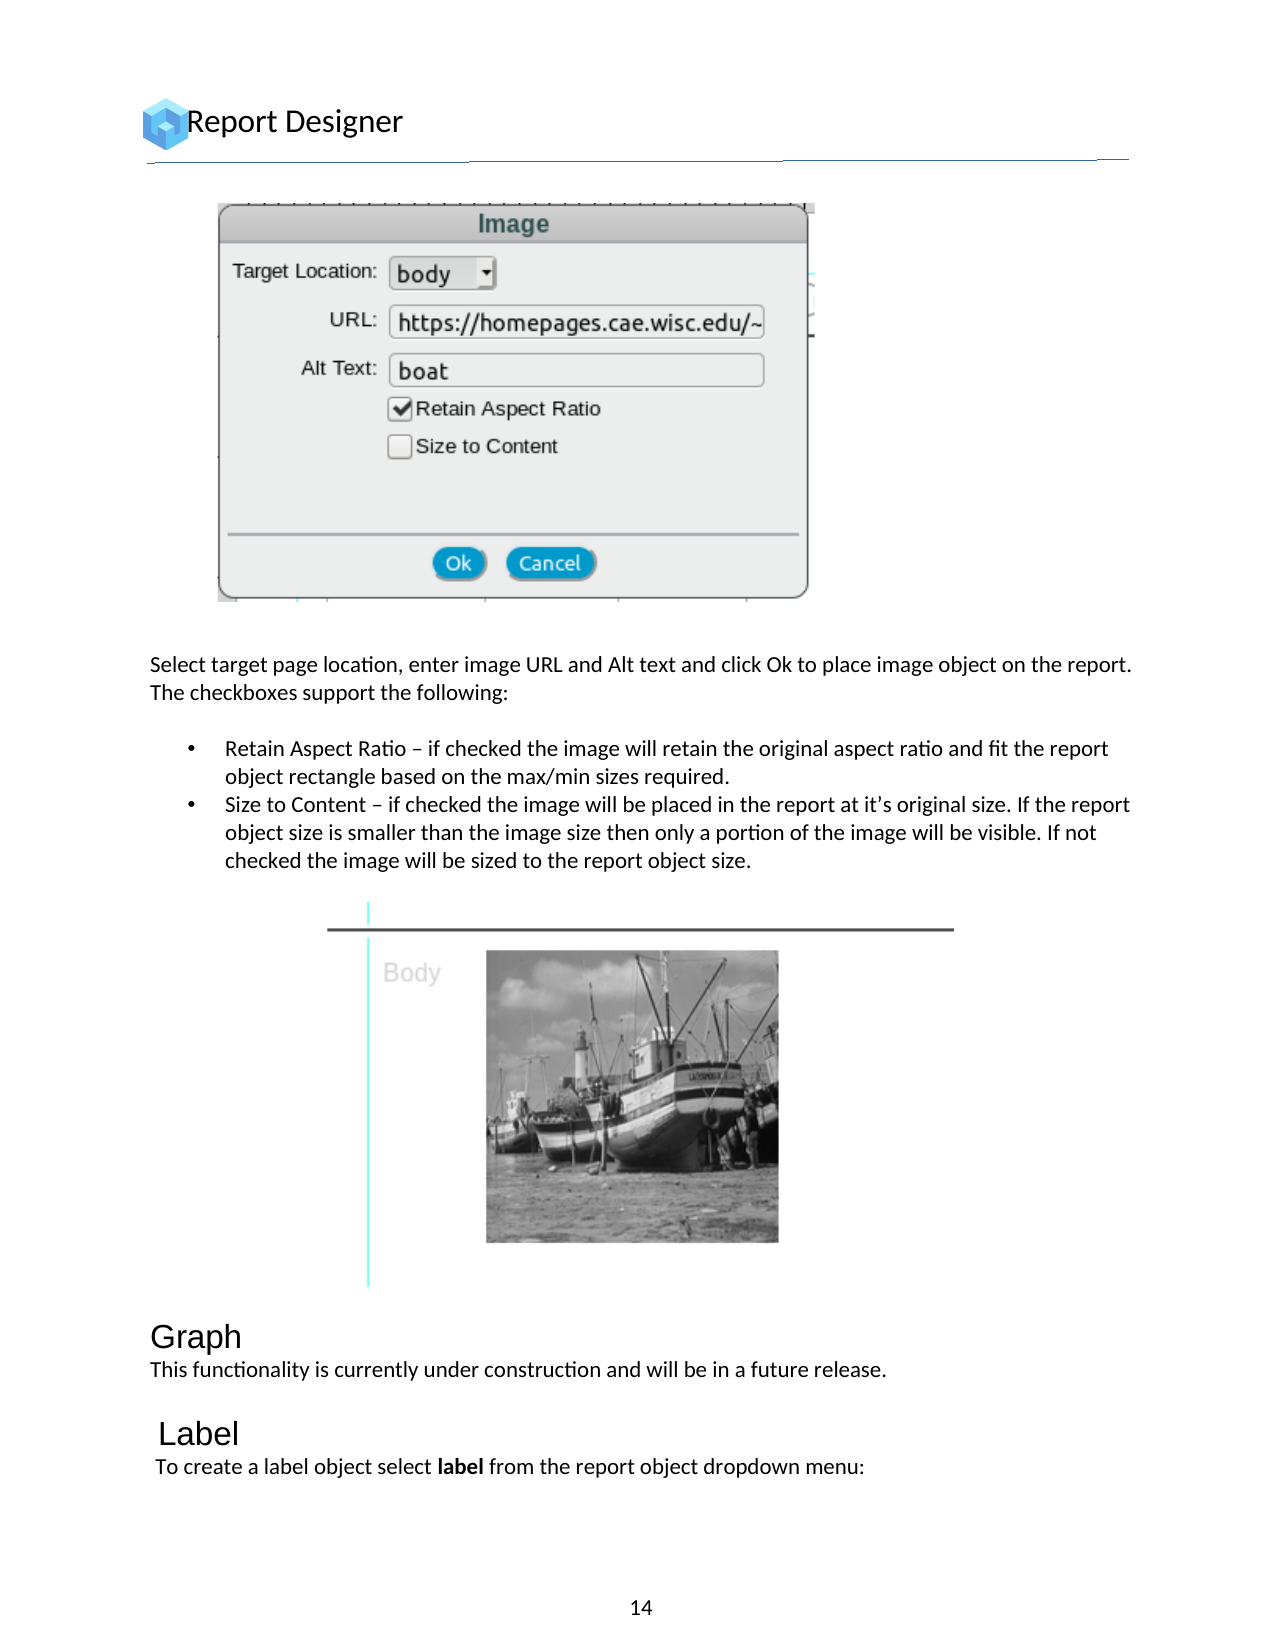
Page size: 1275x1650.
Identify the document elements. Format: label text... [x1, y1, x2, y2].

text To create a label object select label from the report object dropdown menu: [150, 1452, 1142, 1480]
list Retain Aspect Ratio – if checked the image will retain the original aspect ratio and fit the report object rectangle based on the max/min sizes required. [187, 734, 1142, 791]
list Size to Content – if checked the image will be placed in the report at it’s original size. If the report object size is smaller than the image size then only a portion of the image will be visible. If not checked the image will be sized to the report object size. [187, 791, 1142, 874]
subtitle Graph [150, 1317, 1142, 1355]
picture [217, 203, 815, 602]
picture [143, 98, 189, 150]
subtitle Label [139, 1414, 1142, 1452]
text This functionality is currently under construction and will be in a future release. [150, 1355, 1142, 1383]
picture [327, 902, 954, 1287]
text Select target page location, enter image URL and Alt text and click Ok to place image object on the report. The checkboxes support the following: [150, 650, 1142, 706]
